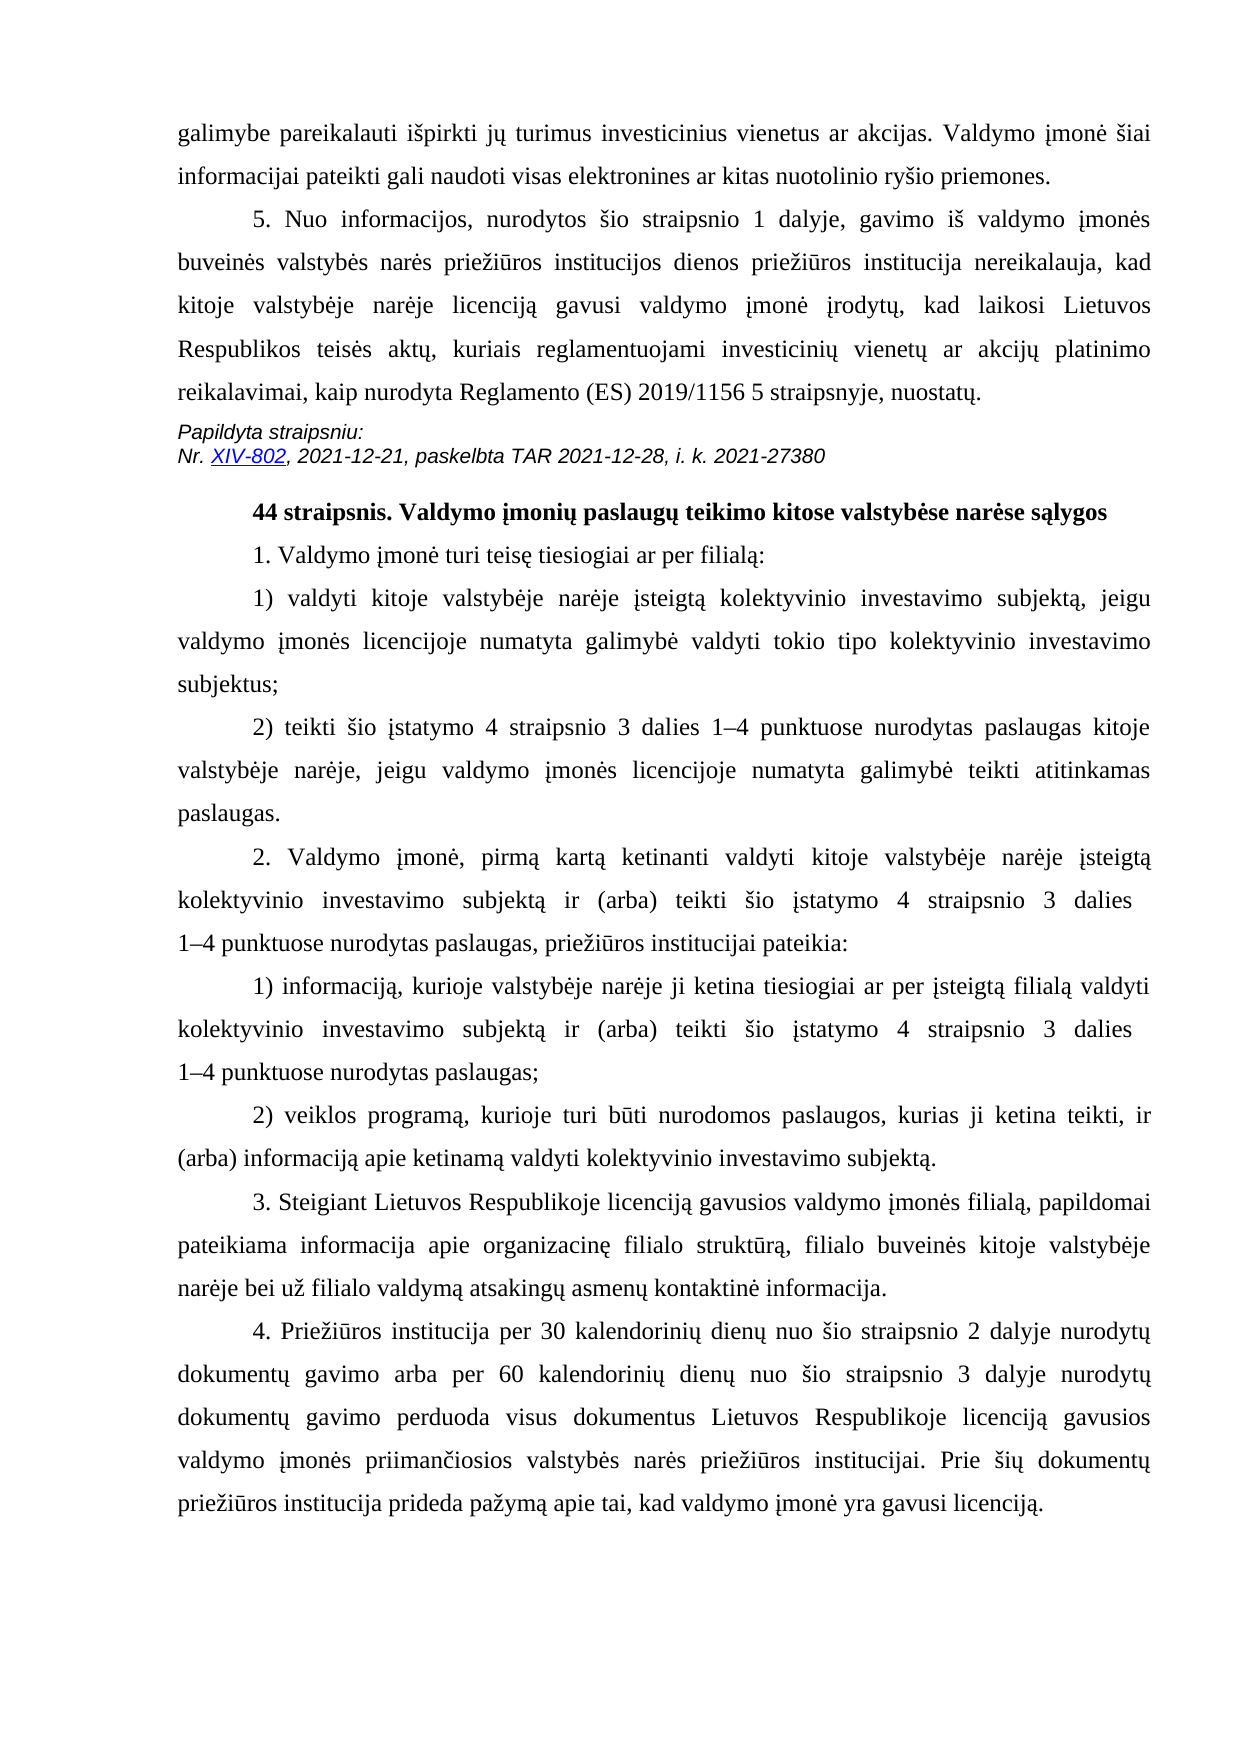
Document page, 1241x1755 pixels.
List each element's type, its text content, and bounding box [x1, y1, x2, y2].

text 1) informaciją, kurioje valstybėje narėje ji ketina tiesiogiai ar per įsteigtą filialą valdyti kolektyvinio investavimo subjektą ir (arba) teikti šio įstatymo 4 straipsnio 3 dalies 1–4 punktuose nurodytas paslaugas; [177, 971, 1152, 1086]
text Nr. XIV-802, 2021-12-21, paskelbta TAR 2021-12-28, i. k. 2021-27380 [177, 444, 1152, 468]
text 2) veiklos programą, kurioje turi būti nurodomos paslaugos, kurias ji ketina teikti, ir (arba) informaciją apie ketinamą valdyti kolektyvinio investavimo subjektą. [177, 1100, 1152, 1172]
text 2) teikti šio įstatymo 4 straipsnio 3 dalies 1–4 punktuose nurodytas paslaugas kitoje valstybėje narėje, jeigu valdymo įmonės licencijoje numatyta galimybė teikti atitinkamas paslaugas. [177, 712, 1152, 827]
text 5. Nuo informacijos, nurodytos šio straipsnio 1 dalyje, gavimo iš valdymo įmonės buveinės valstybės narės priežiūros institucijos dienos priežiūros institucija nereikalauja, kad kitoje valstybėje narėje licenciją gavusi valdymo įmonė įrodytų, kad laikosi Lietuvos Respublikos teisės aktų, kuriais reglamentuojami investicinių vienetų ar akcijų platinimo reikalavimai, kaip nurodyta Reglamento (ES) 2019/1156 5 straipsnyje, nuostatų. [177, 204, 1152, 406]
text 4. Priežiūros institucija per 30 kalendorinių dienų nuo šio straipsnio 2 dalyje nurodytų dokumentų gavimo arba per 60 kalendorinių dienų nuo šio straipsnio 3 dalyje nurodytų dokumentų gavimo perduoda visus dokumentus Lietuvos Respublikoje licenciją gavusios valdymo įmonės priimančiosios valstybės narės priežiūros institucijai. Prie šių dokumentų priežiūros institucija prideda pažymą apie tai, kad valdymo įmonė yra gavusi licenciją. [177, 1316, 1152, 1517]
text 3. Steigiant Lietuvos Respublikoje licenciją gavusios valdymo įmonės filialą, papildomai pateikiama informacija apie organizacinę filialo struktūrą, filialo buveinės kitoje valstybėje narėje bei už filialo valdymą atsakingų asmenų kontaktinė informacija. [177, 1187, 1152, 1302]
text Papildyta straipsniu: [177, 420, 1152, 444]
text 1. Valdymo įmonė turi teisę tiesiogiai ar per filialą: [177, 540, 1152, 568]
text 44 straipsnis. Valdymo įmonių paslaugų teikimo kitose valstybėse narėse sąlygos [177, 497, 1152, 525]
text galimybe pareikalauti išpirkti jų turimus investicinius vienetus ar akcijas. Valdymo įmonė šiai informacijai pateikti gali naudoti visas elektronines ar kitas nuotolinio ryšio priemones. [177, 118, 1152, 190]
text 2. Valdymo įmonė, pirmą kartą ketinanti valdyti kitoje valstybėje narėje įsteigtą kolektyvinio investavimo subjektą ir (arba) teikti šio įstatymo 4 straipsnio 3 dalies 1–4 punktuose nurodytas paslaugas, priežiūros institucijai pateikia: [177, 842, 1152, 957]
text 1) valdyti kitoje valstybėje narėje įsteigtą kolektyvinio investavimo subjektą, jeigu valdymo įmonės licencijoje numatyta galimybė valdyti tokio tipo kolektyvinio investavimo subjektus; [177, 583, 1152, 698]
